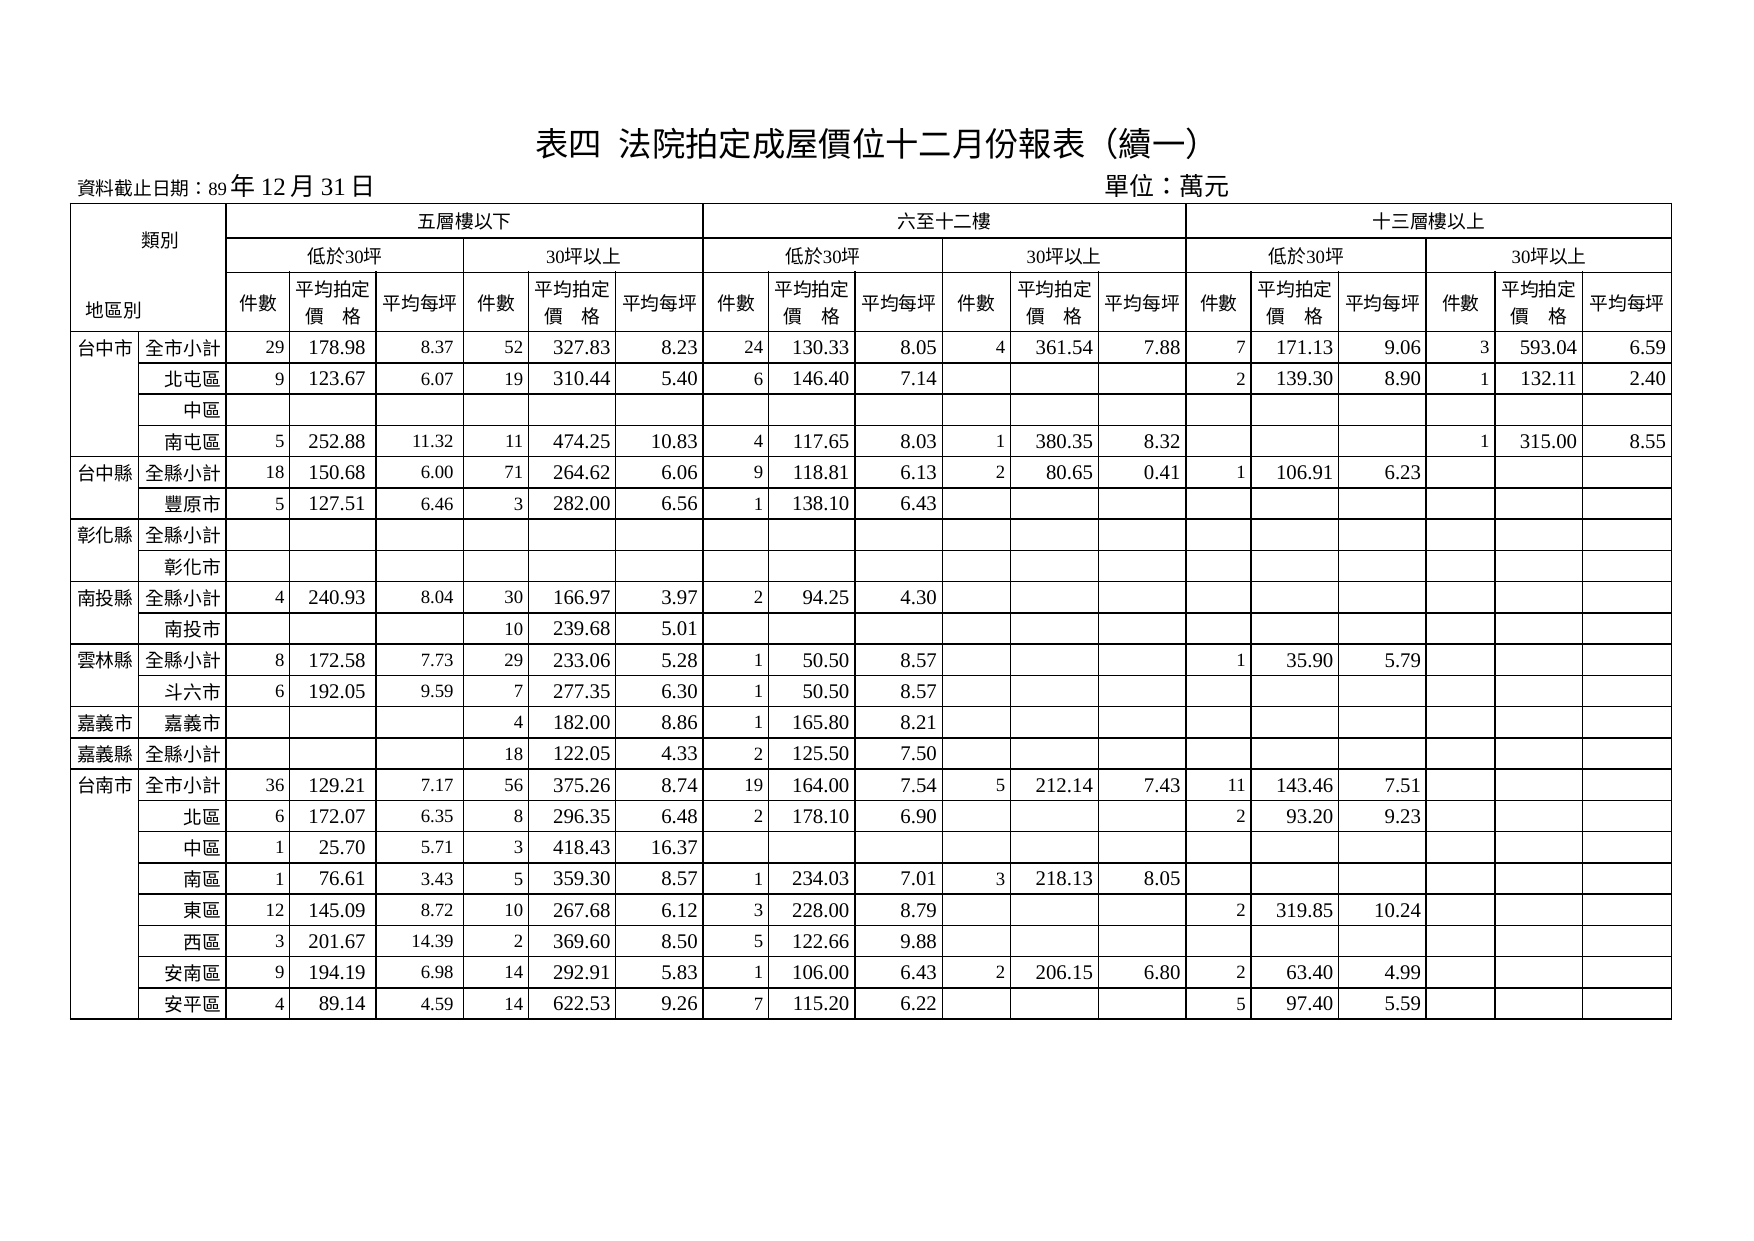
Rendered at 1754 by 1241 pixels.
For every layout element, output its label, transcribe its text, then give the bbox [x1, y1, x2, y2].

table_cell [1339, 489, 1425, 518]
table_cell 8.23 [616, 332, 702, 362]
table_cell 16.37 [616, 832, 702, 862]
table_cell 嘉義市 [139, 707, 225, 737]
table_cell 西區 [139, 926, 225, 956]
table_cell 1 [1427, 426, 1494, 456]
table_cell [943, 614, 1010, 643]
table_cell [1339, 864, 1425, 893]
table_cell 4.33 [616, 739, 702, 768]
table_cell 9.88 [856, 926, 942, 956]
table_cell [1187, 864, 1250, 893]
table_cell [290, 739, 375, 768]
table_cell [1011, 364, 1098, 393]
table_cell [1187, 426, 1250, 456]
table_cell 94.25 [769, 582, 854, 612]
table_cell 7 [704, 989, 768, 1018]
table_cell [1496, 895, 1582, 924]
table_cell 11 [464, 426, 528, 456]
table_cell [943, 645, 1010, 674]
table_cell 123.67 [290, 364, 375, 393]
table_cell 8.57 [856, 645, 942, 674]
table_cell 218.13 [1011, 864, 1098, 893]
table_cell 178.10 [769, 801, 854, 831]
table_cell 8.79 [856, 895, 942, 924]
table_cell [71, 550, 138, 581]
table_cell [1252, 582, 1338, 612]
table_cell 8 [227, 645, 289, 674]
table_cell 北屯區 [139, 364, 225, 393]
table_cell [1099, 676, 1185, 706]
table_cell [616, 551, 702, 581]
table_cell 234.03 [769, 864, 854, 893]
table_cell [1187, 395, 1250, 424]
table_cell 平均每坪 [1583, 273, 1671, 331]
table_cell [1427, 614, 1494, 643]
table_cell 8.50 [616, 926, 702, 956]
table_cell 1 [227, 864, 289, 893]
table_cell [1427, 676, 1494, 706]
table_cell [1252, 864, 1338, 893]
table_cell 8.55 [1583, 426, 1671, 456]
table_cell [1427, 957, 1494, 987]
table_cell 10 [464, 895, 528, 924]
table_cell 145.09 [290, 895, 375, 924]
table_cell 327.83 [529, 332, 615, 362]
table_cell [227, 614, 289, 643]
table_cell 中區 [139, 832, 225, 862]
table_cell [290, 551, 375, 581]
table_cell [71, 893, 138, 924]
table_cell 50.50 [769, 676, 854, 706]
table_cell [1339, 582, 1425, 612]
table_cell [71, 425, 138, 456]
table_cell 25.70 [290, 832, 375, 862]
table_cell 3 [1427, 332, 1494, 362]
table_cell 8.05 [1099, 864, 1185, 893]
table_cell [1187, 676, 1250, 706]
table_cell [1099, 582, 1185, 612]
table_cell [1496, 520, 1582, 549]
table_cell 6.56 [616, 489, 702, 518]
table_cell [1187, 926, 1250, 956]
table_cell 彰化縣 [71, 520, 138, 549]
table_cell 南屯區 [139, 426, 225, 456]
table_cell [227, 707, 289, 737]
table_cell [1496, 957, 1582, 987]
table_cell [1496, 614, 1582, 643]
table_cell [227, 551, 289, 581]
table_cell 9 [704, 457, 768, 487]
table_cell 7.54 [856, 770, 942, 799]
table_cell [377, 395, 463, 424]
table_cell 低於30坪 [1187, 239, 1425, 271]
table_cell [1099, 645, 1185, 674]
table_cell [943, 489, 1010, 518]
table_cell 4 [227, 989, 289, 1018]
table_cell 7.17 [377, 770, 463, 799]
table_cell [1011, 801, 1098, 831]
table_cell [769, 551, 854, 581]
table_cell [943, 895, 1010, 924]
table_cell [1496, 551, 1582, 581]
table_cell 310.44 [529, 364, 615, 393]
table_cell [1252, 676, 1338, 706]
table_cell [943, 676, 1010, 706]
table_cell 30 [464, 582, 528, 612]
table_cell [1252, 551, 1338, 581]
table_cell 130.33 [769, 332, 854, 362]
table_cell [71, 800, 138, 831]
table_cell 418.43 [529, 832, 615, 862]
table_cell 低於30坪 [704, 239, 942, 271]
table_cell 6.13 [856, 457, 942, 487]
table_cell [943, 989, 1010, 1018]
table_cell 178.98 [290, 332, 375, 362]
table_cell 全縣小計 [139, 520, 225, 549]
table_cell [1427, 989, 1494, 1018]
table_cell [1011, 395, 1098, 424]
table_cell 127.51 [290, 489, 375, 518]
table_cell 292.91 [529, 957, 615, 987]
table_cell [1583, 707, 1671, 737]
table_cell 9 [227, 364, 289, 393]
table_cell 4.30 [856, 582, 942, 612]
table_cell 4 [464, 707, 528, 737]
table_cell 1 [1187, 457, 1250, 487]
table_cell 296.35 [529, 801, 615, 831]
table_cell 146.40 [769, 364, 854, 393]
table_cell 6 [704, 364, 768, 393]
table_cell 277.35 [529, 676, 615, 706]
table_cell 平均拍定價 格 [290, 273, 375, 331]
table_cell [1583, 832, 1671, 862]
table_cell 件數 [227, 273, 289, 331]
table_cell [1339, 395, 1425, 424]
table_cell 106.91 [1252, 457, 1338, 487]
table_cell 8.05 [856, 332, 942, 362]
table_cell [1496, 989, 1582, 1018]
table_cell 7.51 [1339, 770, 1425, 799]
table_cell [1252, 926, 1338, 956]
table_cell 7 [464, 676, 528, 706]
table_cell [1187, 582, 1250, 612]
table_cell [1583, 926, 1671, 956]
table_cell [1011, 832, 1098, 862]
table_cell 安南區 [139, 957, 225, 987]
table_cell [1339, 926, 1425, 956]
table_cell 東區 [139, 895, 225, 924]
table_cell 117.65 [769, 426, 854, 456]
table_cell [1496, 832, 1582, 862]
table_cell 132.11 [1496, 364, 1582, 393]
table_cell 平均拍定價 格 [1011, 273, 1098, 331]
table_cell 3.97 [616, 582, 702, 612]
table_cell 6.98 [377, 957, 463, 987]
table_cell 雲林縣 [71, 645, 138, 674]
table_header 類別 地區別 [71, 204, 225, 331]
table_cell [1099, 895, 1185, 924]
table_cell [704, 832, 768, 862]
table_cell 93.20 [1252, 801, 1338, 831]
table_cell [1496, 801, 1582, 831]
table_cell [1427, 832, 1494, 862]
table_cell [1427, 645, 1494, 674]
table_cell 593.04 [1496, 332, 1582, 362]
table_cell [71, 956, 138, 987]
table_cell [1099, 832, 1185, 862]
table_cell [1583, 739, 1671, 768]
table_cell [1496, 457, 1582, 487]
table_cell 380.35 [1011, 426, 1098, 456]
table_cell [1583, 645, 1671, 674]
table_cell [290, 520, 375, 549]
table_cell 165.80 [769, 707, 854, 737]
table_cell [1583, 582, 1671, 612]
table_cell [1339, 739, 1425, 768]
table_cell 0.41 [1099, 457, 1185, 487]
table_cell 89.14 [290, 989, 375, 1018]
table_cell 10.83 [616, 426, 702, 456]
table_cell 5 [464, 864, 528, 893]
table_cell [1496, 770, 1582, 799]
table_cell [1187, 551, 1250, 581]
table_cell 1 [704, 676, 768, 706]
table_cell [769, 520, 854, 549]
table_cell 南投市 [139, 614, 225, 643]
table_cell [1252, 426, 1338, 456]
table_cell [1427, 520, 1494, 549]
table_cell [1496, 676, 1582, 706]
table_cell [943, 395, 1010, 424]
table_cell [704, 395, 768, 424]
table_cell 9.26 [616, 989, 702, 1018]
table_cell 264.62 [529, 457, 615, 487]
table_cell 138.10 [769, 489, 854, 518]
table_cell 30坪以上 [943, 239, 1185, 271]
table_cell 1 [704, 957, 768, 987]
table_cell 30坪以上 [1427, 239, 1671, 271]
table_cell 6 [227, 676, 289, 706]
table_cell [1496, 864, 1582, 893]
table_cell 194.19 [290, 957, 375, 987]
table_cell 1 [1427, 364, 1494, 393]
table_cell 5 [1187, 989, 1250, 1018]
table_cell [1583, 957, 1671, 987]
text 表四 法院拍定成屋價位十二月份報表（續一） [77, 118, 1677, 166]
table_cell 件數 [464, 273, 528, 331]
table_cell 2 [1187, 895, 1250, 924]
table_header 十三層樓以上 [1187, 204, 1671, 237]
table_cell [616, 395, 702, 424]
table_cell 北區 [139, 801, 225, 831]
table_cell [1427, 582, 1494, 612]
table_cell [943, 520, 1010, 549]
table_cell [1583, 864, 1671, 893]
table_cell 106.00 [769, 957, 854, 987]
table_cell 63.40 [1252, 957, 1338, 987]
table_cell [1011, 989, 1098, 1018]
table_cell [1187, 489, 1250, 518]
table_cell [1011, 614, 1098, 643]
table_cell [1252, 520, 1338, 549]
table_cell 171.13 [1252, 332, 1338, 362]
table_cell [1011, 895, 1098, 924]
table_cell [377, 551, 463, 581]
table_cell [1583, 457, 1671, 487]
table_cell 8.57 [616, 864, 702, 893]
table_cell 240.93 [290, 582, 375, 612]
table_cell 平均拍定價 格 [529, 273, 615, 331]
table_cell [1011, 489, 1098, 518]
table_cell 件數 [943, 273, 1010, 331]
table_cell [1583, 895, 1671, 924]
table_cell [1427, 770, 1494, 799]
table_cell [1099, 614, 1185, 643]
table_cell [1496, 582, 1582, 612]
table_cell [1011, 926, 1098, 956]
table_cell 彰化市 [139, 551, 225, 581]
table_cell [290, 614, 375, 643]
table_cell 6 [227, 801, 289, 831]
table_cell 3 [704, 895, 768, 924]
table_cell [1339, 832, 1425, 862]
table_cell 11.32 [377, 426, 463, 456]
table_cell [377, 614, 463, 643]
table_cell [1427, 707, 1494, 737]
table_cell [1011, 645, 1098, 674]
table_cell 全縣小計 [139, 739, 225, 768]
table_cell [377, 520, 463, 549]
table_cell 4 [704, 426, 768, 456]
table_cell 1 [704, 489, 768, 518]
table_cell [227, 395, 289, 424]
table_cell 3 [227, 926, 289, 956]
table_cell 9 [227, 957, 289, 987]
table_cell 全縣小計 [139, 457, 225, 487]
table_cell [1583, 395, 1671, 424]
table_cell 2 [704, 739, 768, 768]
table_cell 206.15 [1011, 957, 1098, 987]
table_cell 172.58 [290, 645, 375, 674]
table_cell [943, 739, 1010, 768]
table_cell 平均每坪 [616, 273, 702, 331]
table_cell [1339, 707, 1425, 737]
table_cell 9.23 [1339, 801, 1425, 831]
table_cell 97.40 [1252, 989, 1338, 1018]
table_cell 8.57 [856, 676, 942, 706]
table_cell 1 [1187, 645, 1250, 674]
table_cell [704, 520, 768, 549]
table_cell [704, 614, 768, 643]
table_cell 19 [464, 364, 528, 393]
table_cell 南區 [139, 864, 225, 893]
table_cell 118.81 [769, 457, 854, 487]
table_cell 30坪以上 [464, 239, 702, 271]
table_cell [943, 582, 1010, 612]
table_cell [1099, 926, 1185, 956]
table_cell [227, 739, 289, 768]
table_cell 319.85 [1252, 895, 1338, 924]
table_cell 12 [227, 895, 289, 924]
table_cell 164.00 [769, 770, 854, 799]
table_cell [529, 520, 615, 549]
table_cell [1252, 707, 1338, 737]
table_cell 平均每坪 [1099, 273, 1185, 331]
table_cell 166.97 [529, 582, 615, 612]
table_header 六至十二樓 [704, 204, 1185, 237]
table_cell 6.80 [1099, 957, 1185, 987]
table_cell 228.00 [769, 895, 854, 924]
table_cell [1187, 707, 1250, 737]
text 資料截止日期：89年12月31日 單位：萬元 [77, 166, 1677, 203]
table_cell [1583, 676, 1671, 706]
table_cell 台中市 [71, 332, 138, 362]
table_cell 6.30 [616, 676, 702, 706]
table_cell [943, 364, 1010, 393]
table_cell [704, 551, 768, 581]
table_cell [1583, 801, 1671, 831]
table_cell 5.71 [377, 832, 463, 862]
table_cell 5 [943, 770, 1010, 799]
table_cell 8.86 [616, 707, 702, 737]
table_cell [1427, 864, 1494, 893]
table_cell [1583, 520, 1671, 549]
table_cell [71, 925, 138, 956]
table_cell 115.20 [769, 989, 854, 1018]
table_cell 1 [704, 707, 768, 737]
table_cell 7.43 [1099, 770, 1185, 799]
table_cell 6.22 [856, 989, 942, 1018]
table_cell 6.43 [856, 957, 942, 987]
table_cell 平均每坪 [377, 273, 463, 331]
table_cell 52 [464, 332, 528, 362]
table_cell [1099, 707, 1185, 737]
table_cell [227, 520, 289, 549]
table_cell 8.37 [377, 332, 463, 362]
table_cell [1496, 395, 1582, 424]
table_cell [769, 832, 854, 862]
table_cell 7.01 [856, 864, 942, 893]
table_cell 71 [464, 457, 528, 487]
table_cell [1427, 926, 1494, 956]
table_cell 56 [464, 770, 528, 799]
table_cell [1496, 739, 1582, 768]
table_cell [856, 395, 942, 424]
table_cell 3 [943, 864, 1010, 893]
table_cell 3 [464, 832, 528, 862]
table_cell 件數 [704, 273, 768, 331]
table_cell [1099, 520, 1185, 549]
table_cell 369.60 [529, 926, 615, 956]
table_cell 11 [1187, 770, 1250, 799]
table_cell [1496, 707, 1582, 737]
table_cell [1427, 739, 1494, 768]
table_cell 3.43 [377, 864, 463, 893]
table_cell 1 [704, 645, 768, 674]
table_cell 4.59 [377, 989, 463, 1018]
table_cell [1099, 551, 1185, 581]
table_cell [856, 832, 942, 862]
table_cell [943, 832, 1010, 862]
table_cell [769, 395, 854, 424]
table_cell [71, 612, 138, 643]
table_cell 80.65 [1011, 457, 1098, 487]
table_cell 8.74 [616, 770, 702, 799]
table_cell [1187, 520, 1250, 549]
table_cell [1252, 832, 1338, 862]
table_cell [1339, 676, 1425, 706]
table_cell [1011, 676, 1098, 706]
table_cell [71, 487, 138, 518]
table_cell 5.28 [616, 645, 702, 674]
table_cell 139.30 [1252, 364, 1338, 393]
table_cell 平均拍定價 格 [1496, 273, 1582, 331]
table_cell 平均每坪 [1339, 273, 1425, 331]
table_cell [1011, 707, 1098, 737]
table_cell 359.30 [529, 864, 615, 893]
table_cell 2 [1187, 364, 1250, 393]
table_cell 全市小計 [139, 770, 225, 799]
table_cell 10.24 [1339, 895, 1425, 924]
table_cell 172.07 [290, 801, 375, 831]
table_cell 267.68 [529, 895, 615, 924]
table_cell 24 [704, 332, 768, 362]
table_cell 143.46 [1252, 770, 1338, 799]
table_cell 14.39 [377, 926, 463, 956]
table_cell 2 [704, 801, 768, 831]
table_cell [377, 707, 463, 737]
table_cell [1099, 489, 1185, 518]
table_cell [1427, 395, 1494, 424]
table_cell 平均每坪 [856, 273, 942, 331]
table_cell [856, 614, 942, 643]
table_cell [1099, 989, 1185, 1018]
table_cell [1099, 364, 1185, 393]
table_cell 台南市 [71, 770, 138, 799]
table_cell 6.23 [1339, 457, 1425, 487]
table_cell [464, 551, 528, 581]
table_cell 6.35 [377, 801, 463, 831]
table_cell [1252, 395, 1338, 424]
table_cell 5.40 [616, 364, 702, 393]
table_cell 6.12 [616, 895, 702, 924]
table_cell [1496, 645, 1582, 674]
table_cell 件數 [1427, 273, 1494, 331]
table_cell 5 [704, 926, 768, 956]
table_cell 2.40 [1583, 364, 1671, 393]
table_cell [1011, 739, 1098, 768]
table_cell 5.83 [616, 957, 702, 987]
table_cell [1427, 801, 1494, 831]
table_cell 豐原市 [139, 489, 225, 518]
table_cell 2 [1187, 957, 1250, 987]
table_cell 35.90 [1252, 645, 1338, 674]
table_cell 低於30坪 [227, 239, 463, 271]
table_cell [943, 926, 1010, 956]
table_cell [1099, 739, 1185, 768]
table_cell 122.66 [769, 926, 854, 956]
table_cell [464, 520, 528, 549]
table_cell [1583, 551, 1671, 581]
table_cell 14 [464, 957, 528, 987]
table_cell [1099, 395, 1185, 424]
table_cell 嘉義市 [71, 707, 138, 737]
table_cell 29 [227, 332, 289, 362]
table_cell 1 [227, 832, 289, 862]
table_cell [377, 739, 463, 768]
table_cell 5 [227, 489, 289, 518]
table_cell 6.59 [1583, 332, 1671, 362]
table_cell 8.90 [1339, 364, 1425, 393]
table_cell 5.79 [1339, 645, 1425, 674]
table_cell 8.72 [377, 895, 463, 924]
table_cell 全市小計 [139, 332, 225, 362]
table_cell [1427, 551, 1494, 581]
table_cell [1583, 989, 1671, 1018]
table_cell [71, 831, 138, 862]
table_cell [1011, 520, 1098, 549]
table_cell 斗六市 [139, 676, 225, 706]
table_cell 18 [227, 457, 289, 487]
table_cell 622.53 [529, 989, 615, 1018]
table_cell 7 [1187, 332, 1250, 362]
table_cell 6.06 [616, 457, 702, 487]
table_cell [856, 520, 942, 549]
table_cell 201.67 [290, 926, 375, 956]
table_cell 315.00 [1496, 426, 1582, 456]
table_cell 182.00 [529, 707, 615, 737]
table_cell 7.88 [1099, 332, 1185, 362]
table_cell [464, 395, 528, 424]
table_cell 台中縣 [71, 457, 138, 487]
table_cell [529, 395, 615, 424]
table_cell 件數 [1187, 273, 1250, 331]
table_cell 18 [464, 739, 528, 768]
table_cell 9.06 [1339, 332, 1425, 362]
table_cell [1252, 739, 1338, 768]
table_cell [1496, 489, 1582, 518]
table_cell [1187, 614, 1250, 643]
table_cell [1252, 614, 1338, 643]
table_cell 375.26 [529, 770, 615, 799]
table_cell 6.90 [856, 801, 942, 831]
table_cell 5.59 [1339, 989, 1425, 1018]
table_cell [1099, 801, 1185, 831]
table_cell 2 [464, 926, 528, 956]
table_cell 中區 [139, 395, 225, 424]
table_cell 8.03 [856, 426, 942, 456]
table_cell [71, 362, 138, 393]
table_cell 1 [943, 426, 1010, 456]
table_cell 平均拍定價 格 [1252, 273, 1338, 331]
table_cell [1583, 614, 1671, 643]
table_cell [1427, 489, 1494, 518]
table_cell 4 [943, 332, 1010, 362]
table_cell 252.88 [290, 426, 375, 456]
table_cell [769, 614, 854, 643]
table_cell 6.07 [377, 364, 463, 393]
table_cell [1427, 895, 1494, 924]
table_cell 19 [704, 770, 768, 799]
table_cell 192.05 [290, 676, 375, 706]
table_header 五層樓以下 [227, 204, 702, 237]
table_cell [1339, 614, 1425, 643]
table_cell 76.61 [290, 864, 375, 893]
table_cell 122.05 [529, 739, 615, 768]
table_cell [1339, 520, 1425, 549]
table_cell 8 [464, 801, 528, 831]
table_cell 474.25 [529, 426, 615, 456]
table_cell 全縣小計 [139, 645, 225, 674]
table_cell 7.73 [377, 645, 463, 674]
table_cell [529, 551, 615, 581]
table_cell 233.06 [529, 645, 615, 674]
table_cell [71, 675, 138, 706]
table_cell 3 [464, 489, 528, 518]
table_cell [1496, 926, 1582, 956]
table_cell 嘉義縣 [71, 739, 138, 768]
table_cell 2 [943, 457, 1010, 487]
table_cell 8.21 [856, 707, 942, 737]
table_cell [616, 520, 702, 549]
table_cell 6.00 [377, 457, 463, 487]
table_cell 150.68 [290, 457, 375, 487]
table_cell 125.50 [769, 739, 854, 768]
table_cell 282.00 [529, 489, 615, 518]
table_cell [1583, 489, 1671, 518]
table_cell 平均拍定價 格 [769, 273, 854, 331]
table_cell 8.32 [1099, 426, 1185, 456]
table_cell [71, 862, 138, 893]
table_cell [71, 987, 138, 1018]
table_cell 10 [464, 614, 528, 643]
table_cell [1011, 582, 1098, 612]
table_cell [1187, 832, 1250, 862]
table_cell 212.14 [1011, 770, 1098, 799]
table_cell 全縣小計 [139, 582, 225, 612]
table_cell 239.68 [529, 614, 615, 643]
table_cell [1339, 551, 1425, 581]
table_cell [1252, 489, 1338, 518]
table_cell [1011, 551, 1098, 581]
table_cell 2 [943, 957, 1010, 987]
table_cell 2 [1187, 801, 1250, 831]
table_cell [1339, 426, 1425, 456]
table_cell 7.14 [856, 364, 942, 393]
table_cell 5 [227, 426, 289, 456]
table_cell 4 [227, 582, 289, 612]
table_cell [1583, 770, 1671, 799]
table_cell 8.04 [377, 582, 463, 612]
table_cell 6.48 [616, 801, 702, 831]
table_cell 安平區 [139, 989, 225, 1018]
table_cell 50.50 [769, 645, 854, 674]
table_cell [1187, 739, 1250, 768]
table_cell 6.43 [856, 489, 942, 518]
table_cell [290, 395, 375, 424]
table_cell 9.59 [377, 676, 463, 706]
table_cell 14 [464, 989, 528, 1018]
table_cell 1 [704, 864, 768, 893]
table_cell [290, 707, 375, 737]
table_cell [943, 801, 1010, 831]
table_cell [71, 393, 138, 424]
table_cell [856, 551, 942, 581]
table_cell [1427, 457, 1494, 487]
table_cell 6.46 [377, 489, 463, 518]
table_cell 2 [704, 582, 768, 612]
table_cell 南投縣 [71, 582, 138, 612]
table_cell 4.99 [1339, 957, 1425, 987]
table_cell [943, 707, 1010, 737]
table_cell 129.21 [290, 770, 375, 799]
table_cell 29 [464, 645, 528, 674]
table_cell 361.54 [1011, 332, 1098, 362]
table_cell 7.50 [856, 739, 942, 768]
table_cell 5.01 [616, 614, 702, 643]
table_cell 36 [227, 770, 289, 799]
table_cell [943, 551, 1010, 581]
